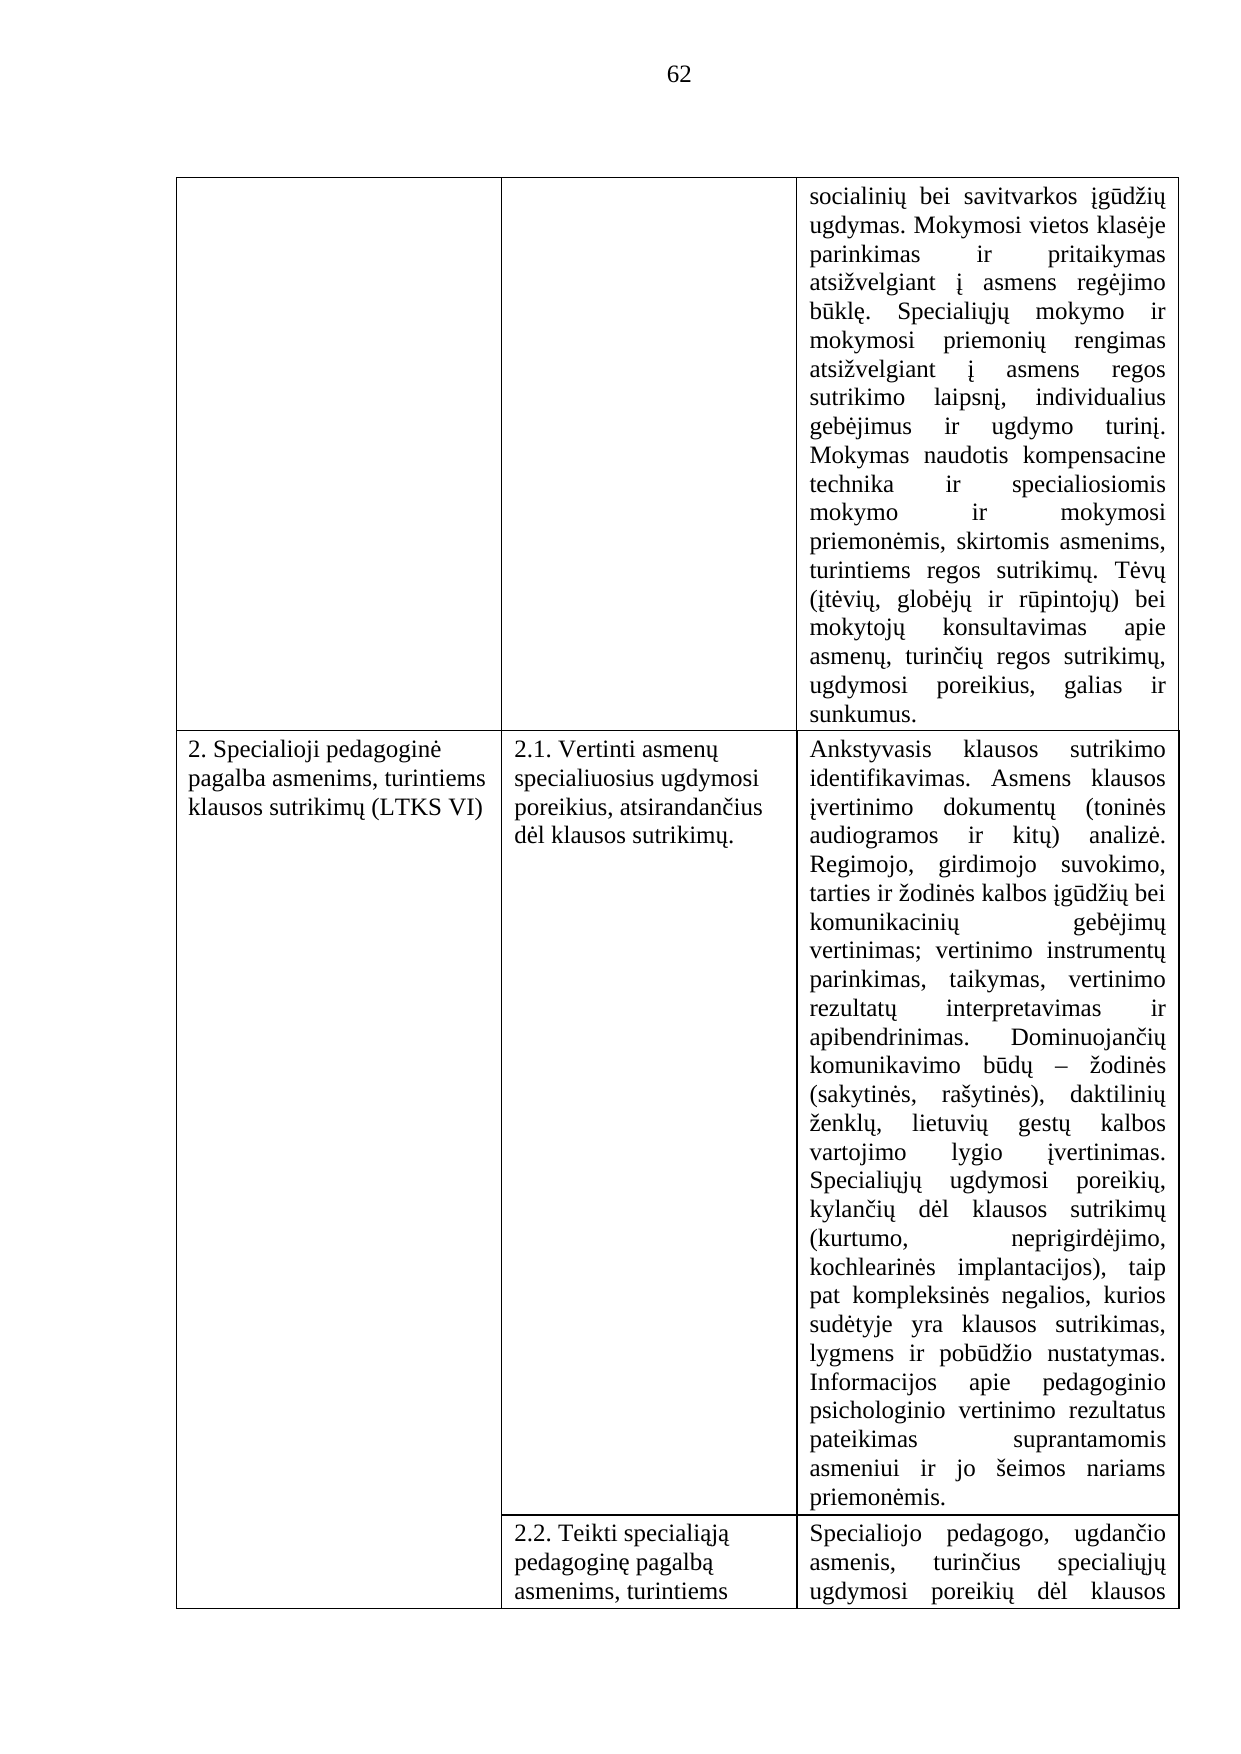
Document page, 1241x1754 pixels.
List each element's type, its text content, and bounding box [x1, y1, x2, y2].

table_cell 2.1. Vertinti asmenų specialiuosius ugdymosi poreikius, atsirandančius dėl klausos sutrikimų. [502, 731, 796, 1513]
table_cell 2. Specialioji pedagoginė pagalba asmenims, turintiems klausos sutrikimų (LTKS VI) [177, 731, 501, 1608]
table_cell 2.2. Teikti specialiąją pedagoginę pagalbą asmenims, turintiems [502, 1516, 796, 1608]
table_cell Specialiojo pedagogo, ugdančio asmenis, turinčius specialiųjų ugdymosi poreikių dėl klausos [798, 1516, 1178, 1608]
table_cell socialinių bei savitvarkos įgūdžių ugdymas. Mokymosi vietos klasėje parinkimas ir pritaikymas atsižvelgiant į asmens regėjimo būklę. Specialiųjų mokymo ir mokymosi priemonių rengimas atsižvelgiant į asmens regos sutrikimo laipsnį, individualius gebėjimus ir ugdymo turinį. Mokymas naudotis kompensacine technika ir specialiosiomis mokymo ir mokymosi priemonėmis, skirtomis asmenims, turintiems regos sutrikimų. Tėvų (įtėvių, globėjų ir rūpintojų) bei mokytojų konsultavimas apie asmenų, turinčių regos sutrikimų, ugdymosi poreikius, galias ir sunkumus. [797, 178, 1178, 730]
table_cell Ankstyvasis klausos sutrikimo identifikavimas. Asmens klausos įvertinimo dokumentų (toninės audiogramos ir kitų) analizė. Regimojo, girdimojo suvokimo, tarties ir žodinės kalbos įgūdžių bei komunikacinių gebėjimų vertinimas; vertinimo instrumentų parinkimas, taikymas, vertinimo rezultatų interpretavimas ir apibendrinimas. Dominuojančių komunikavimo būdų – žodinės (sakytinės, rašytinės), daktilinių ženklų, lietuvių gestų kalbos vartojimo lygio įvertinimas. Specialiųjų ugdymosi poreikių, kylančių dėl klausos sutrikimų (kurtumo, neprigirdėjimo, kochlearinės implantacijos), taip pat kompleksinės negalios, kurios sudėtyje yra klausos sutrikimas, lygmens ir pobūdžio nustatymas. Informacijos apie pedagoginio psichologinio vertinimo rezultatus pateikimas suprantamomis asmeniui ir jo šeimos nariams priemonėmis. [798, 731, 1178, 1513]
table_cell [502, 178, 796, 730]
table_cell [177, 178, 501, 730]
